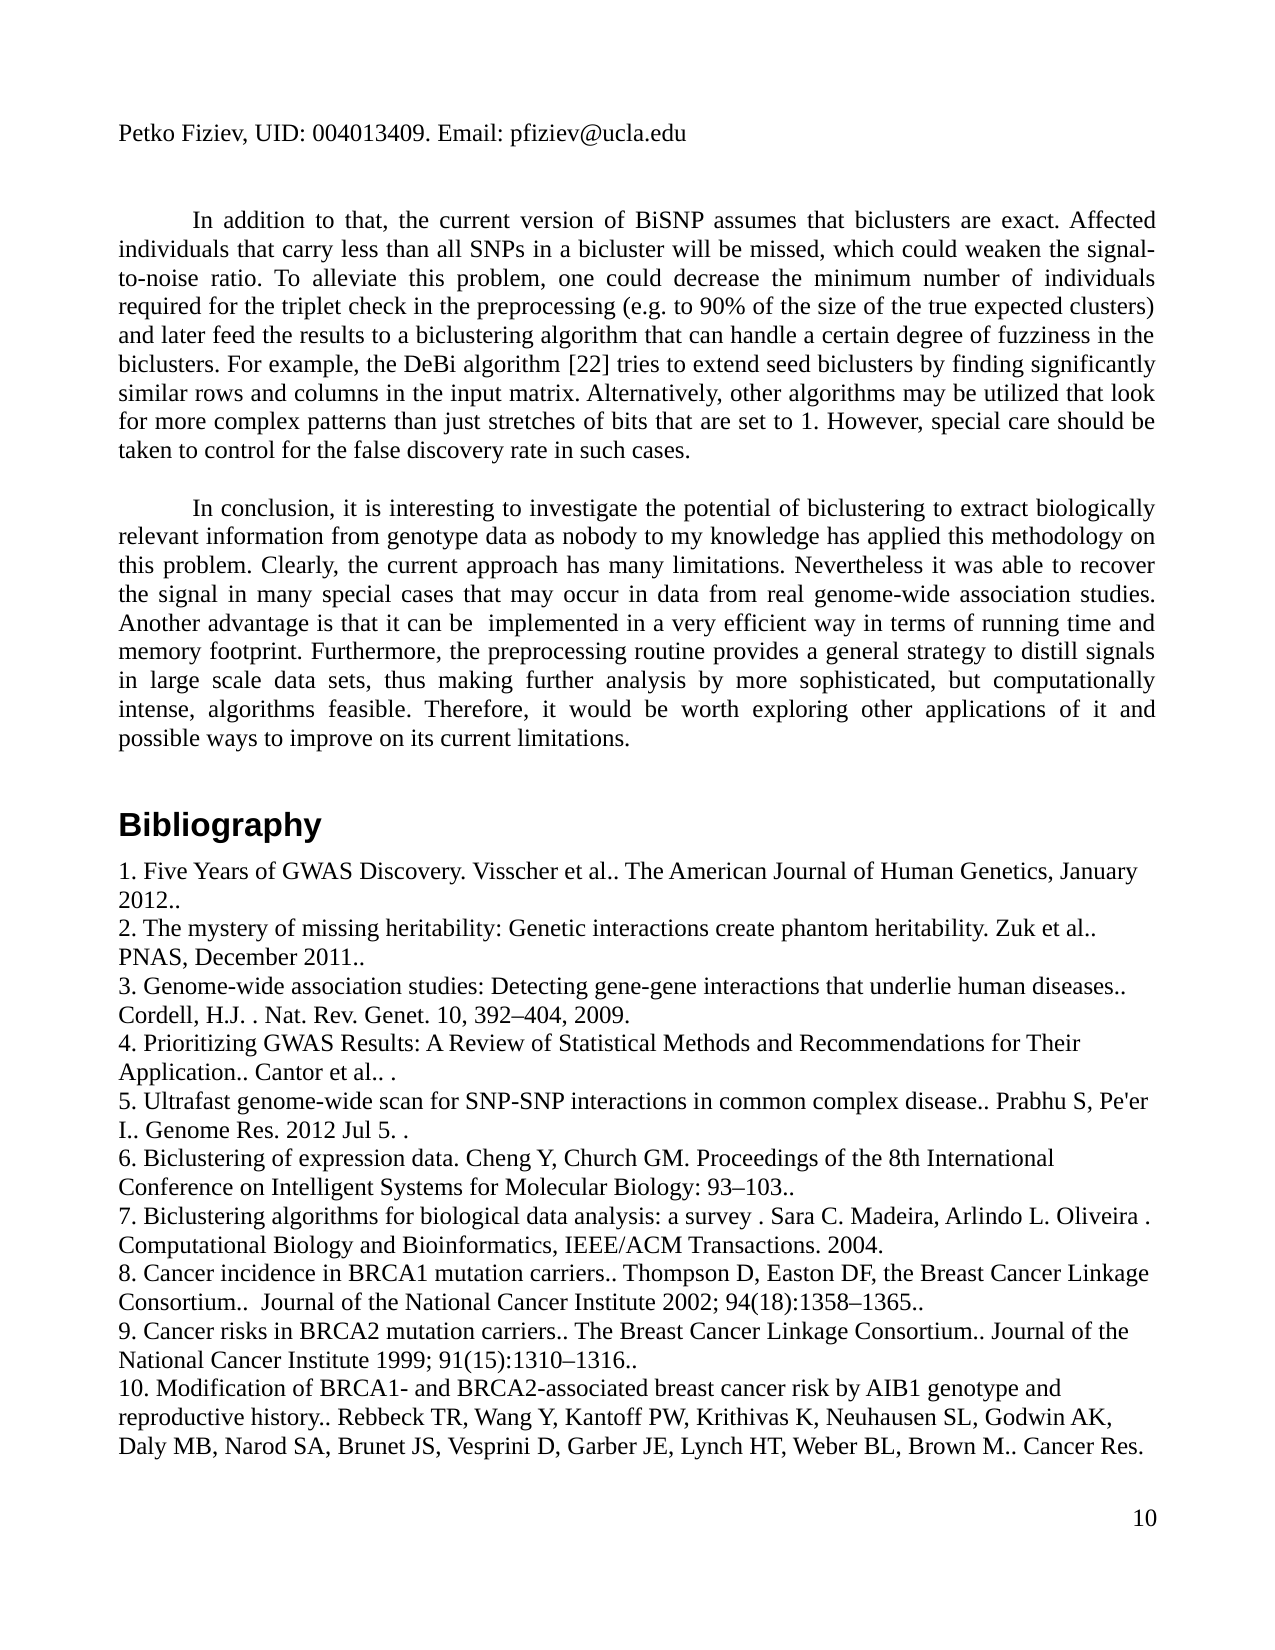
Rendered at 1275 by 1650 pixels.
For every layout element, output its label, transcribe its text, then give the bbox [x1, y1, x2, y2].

subtitle Bibliography [118, 805, 1157, 843]
text In conclusion, it is interesting to investigate the potential of biclustering to extract biologically relevant information from genotype data as nobody to my knowledge has applied this methodology on this problem. Clearly, the current approach has many limitations. Nevertheless it was able to recover the signal in many special cases that may occur in data from real genome-wide association studies. Another advantage is that it can be implemented in a very efficient way in terms of running time and memory footprint. Furthermore, the preprocessing routine provides a general strategy to distill signals in large scale data sets, thus making further analysis by more sophisticated, but computationally intense, algorithms feasible. Therefore, it would be worth exploring other applications of it and possible ways to improve on its current limitations. [118, 493, 1157, 751]
text 4. Prioritizing GWAS Results: A Review of Statistical Methods and Recommendations for Their Application.. Cantor et al.. . [118, 1028, 1157, 1086]
text 10. Modification of BRCA1- and BRCA2-associated breast cancer risk by AIB1 genotype and reproductive history.. Rebbeck TR, Wang Y, Kantoff PW, Krithivas K, Neuhausen SL, Godwin AK, Daly MB, Narod SA, Brunet JS, Vesprini D, Garber JE, Lynch HT, Weber BL, Brown M.. Cancer Res. [118, 1373, 1157, 1460]
text 2. The mystery of missing heritability: Genetic interactions create phantom heritability. Zuk et al.. PNAS, December 2011.. [118, 913, 1157, 971]
text 6. Biclustering of expression data. Cheng Y, Church GM. Proceedings of the 8th International Conference on Intelligent Systems for Molecular Biology: 93–103.. [118, 1143, 1157, 1201]
text 7. Biclustering algorithms for biological data analysis: a survey . Sara C. Madeira, Arlindo L. Oliveira . Computational Biology and Bioinformatics, IEEE/ACM Transactions. 2004. [118, 1201, 1157, 1258]
text 9. Cancer risks in BRCA2 mutation carriers.. The Breast Cancer Linkage Consortium.. Journal of the National Cancer Institute 1999; 91(15):1310–1316.. [118, 1316, 1157, 1373]
text 3. Genome-wide association studies: Detecting gene-gene interactions that underlie human diseases.. Cordell, H.J. . Nat. Rev. Genet. 10, 392–404, 2009. [118, 971, 1157, 1028]
text 8. Cancer incidence in BRCA1 mutation carriers.. Thompson D, Easton DF, the Breast Cancer Linkage Consortium.. Journal of the National Cancer Institute 2002; 94(18):1358–1365.. [118, 1258, 1157, 1316]
text 5. Ultrafast genome-wide scan for SNP-SNP interactions in common complex disease.. Prabhu S, Pe'er I.. Genome Res. 2012 Jul 5. . [118, 1086, 1157, 1143]
text 1. Five Years of GWAS Discovery. Visscher et al.. The American Journal of Human Genetics, January 2012.. [118, 856, 1157, 913]
text In addition to that, the current version of BiSNP assumes that biclusters are exact. Affected individuals that carry less than all SNPs in a bicluster will be missed, which could weaken the signal-to-noise ratio. To alleviate this problem, one could decrease the minimum number of individuals required for the triplet check in the preprocessing (e.g. to 90% of the size of the true expected clusters) and later feed the results to a biclustering algorithm that can handle a certain degree of fuzziness in the biclusters. For example, the DeBi algorithm [22] tries to extend seed biclusters by finding significantly similar rows and columns in the input matrix. Alternatively, other algorithms may be utilized that look for more complex patterns than just stretches of bits that are set to 1. However, special care should be taken to control for the false discovery rate in such cases. [118, 205, 1157, 464]
